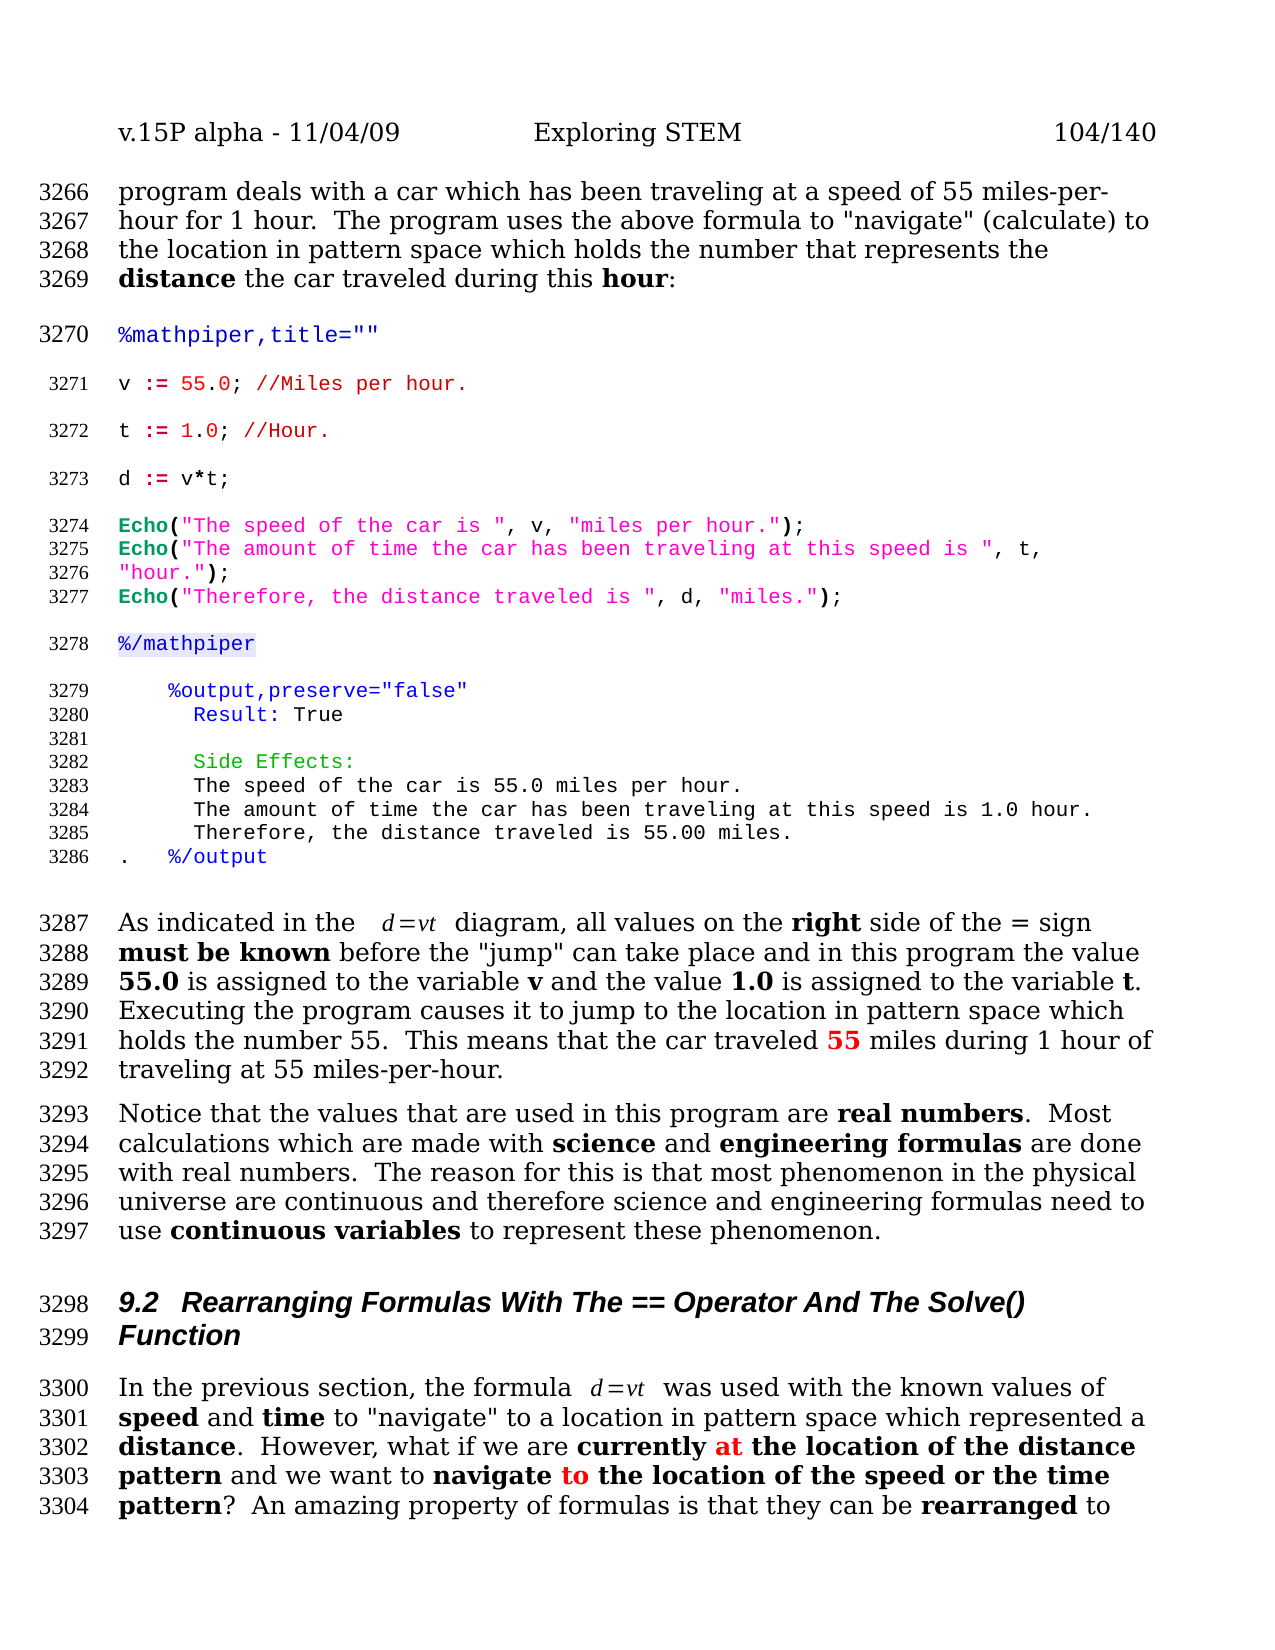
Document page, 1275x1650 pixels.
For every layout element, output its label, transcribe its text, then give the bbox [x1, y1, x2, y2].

text v := 55.0; //Miles per hour. [118, 373, 1157, 397]
text %output,preserve="false" [118, 680, 1157, 704]
text In the previous section, the formulawas used with the known values of speed and time to "navigate" to a location in pattern space which represented a distance. However, what if we are currently at the location of the distance pattern and we want to navigate to the location of the speed or the time pattern? An amazing property of formulas is that they can be rearranged to [118, 1373, 1157, 1520]
text Result: True [118, 704, 1157, 728]
text %/mathpiper [118, 633, 1157, 657]
subtitle Rearranging Formulas With The == Operator And The Solve() Function [118, 1285, 1157, 1352]
text d := v*t; [118, 467, 1157, 491]
text program deals with a car which has been traveling at a speed of 55 miles-per-hour for 1 hour. The program uses the above formula to "navigate" (calculate) to the location in pattern space which holds the number that represents the distance the car traveled during this hour: [118, 177, 1157, 294]
text . %/output [118, 846, 1157, 869]
text Echo("The speed of the car is ", v, "miles per hour."); [118, 515, 1157, 538]
text Side Effects: [118, 751, 1157, 775]
text As indicated in the diagram, all values on the right side of the = sign must be known before the "jump" can take place and in this program the value 55.0 is assigned to the variable v and the value 1.0 is assigned to the variable t. Executing the program causes it to jump to the location in pattern space which holds the number 55. This means that the car traveled 55 miles during 1 hour of traveling at 55 miles-per-hour. [118, 908, 1157, 1084]
text Notice that the values that are used in this program are real numbers. Most calculations which are made with science and engineering formulas are done with real numbers. The reason for this is that most phenomenon in the physical universe are continuous and therefore science and engineering formulas need to use continuous variables to represent these phenomenon. [118, 1099, 1157, 1246]
text Echo("The amount of time the car has been traveling at this speed is ", t, "hour."); [118, 538, 1157, 586]
text %mathpiper,title="" [118, 323, 1157, 349]
text Therefore, the distance traveled is 55.00 miles. [118, 822, 1157, 846]
text Echo("Therefore, the distance traveled is ", d, "miles."); [118, 586, 1157, 609]
text The speed of the car is 55.0 miles per hour. [118, 775, 1157, 798]
text The amount of time the car has been traveling at this speed is 1.0 hour. [118, 798, 1157, 822]
text t := 1.0; //Hour. [118, 420, 1157, 444]
